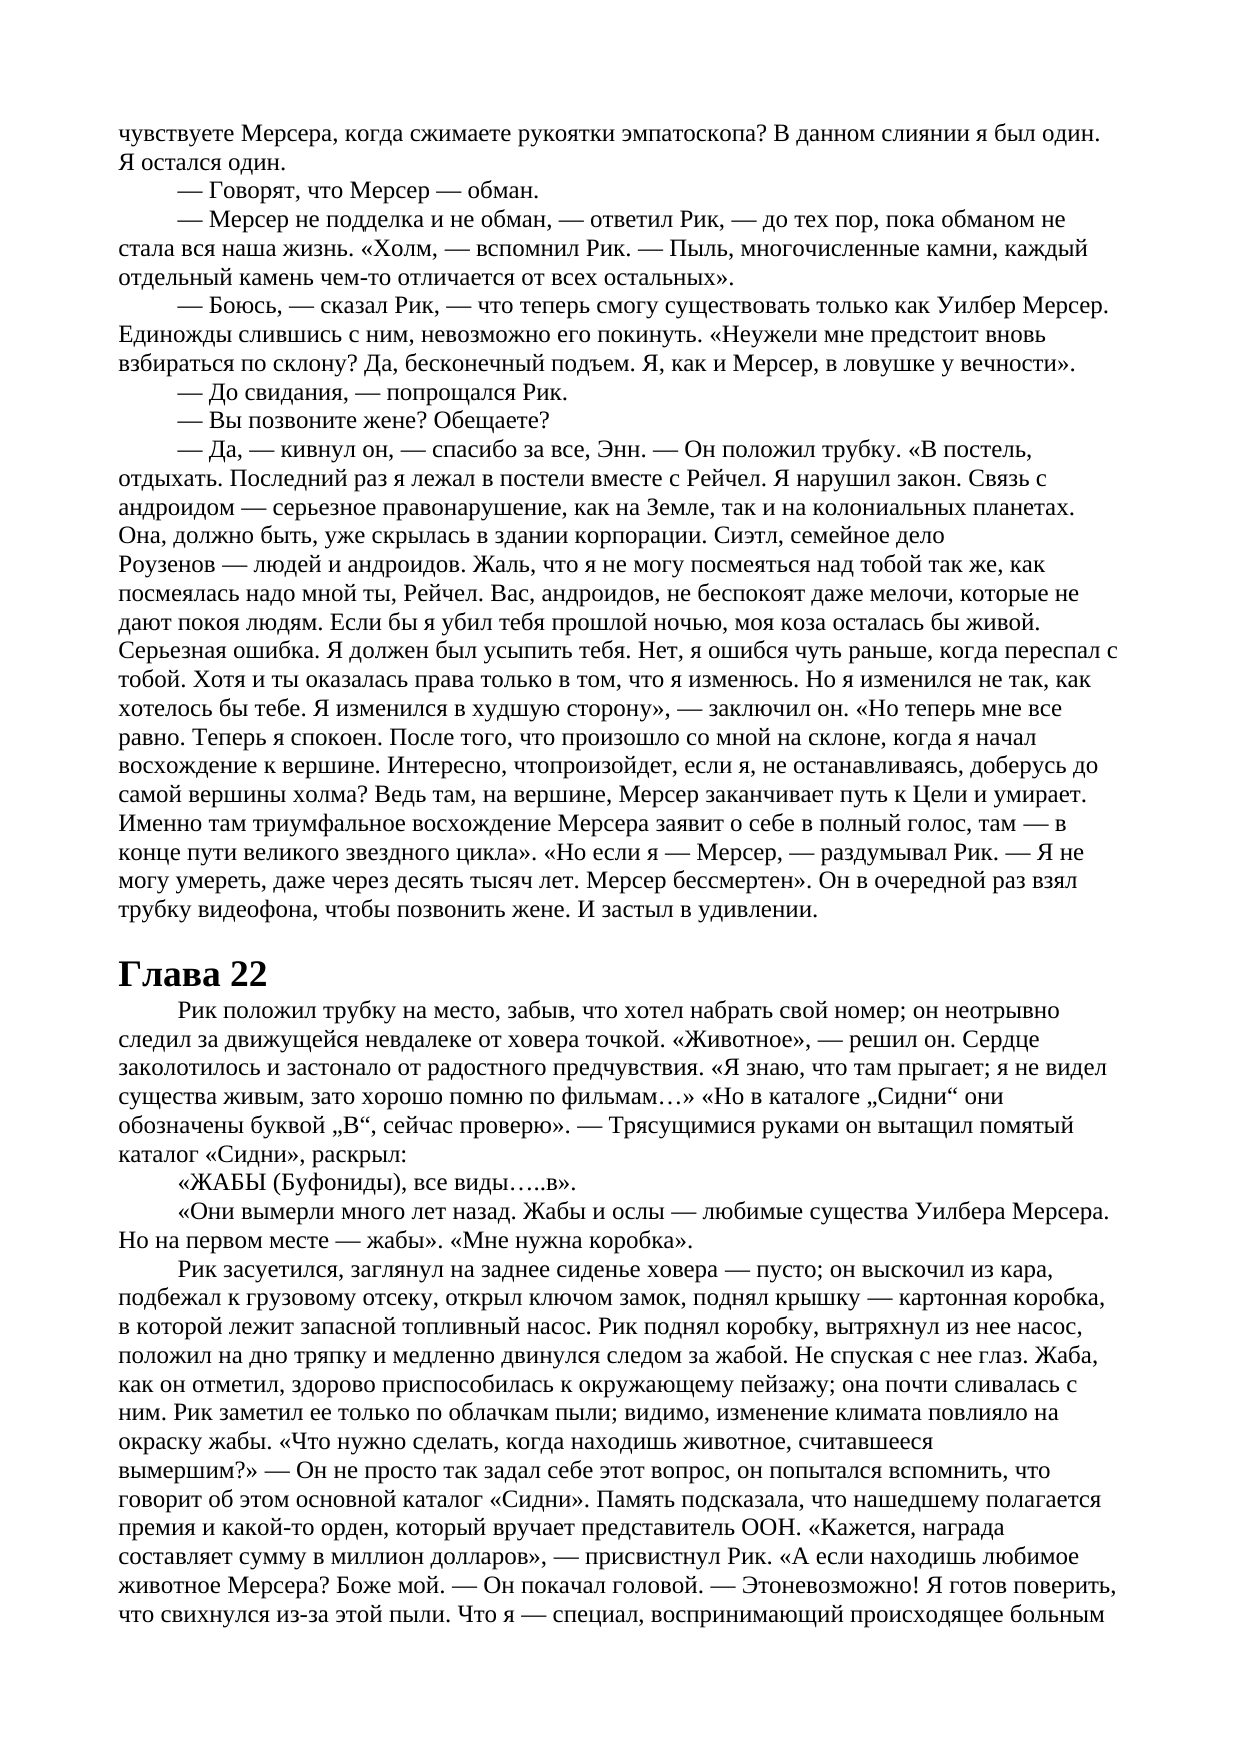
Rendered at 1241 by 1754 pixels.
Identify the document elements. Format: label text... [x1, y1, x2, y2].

subtitle Глава 22 [118, 952, 1122, 995]
text чувствуете Мерсера, когда сжимаете рукоятки эмпатоскопа? В данном слиянии я был один. Я остался один. [118, 118, 1122, 176]
text Рик положил трубку на место, забыв, что хотел набрать свой номер; он неотрывно следил за движущейся невдалеке от ховера точкой. «Животное», — решил он. Сердце заколотилось и застонало от радостного предчувствия. «Я знаю, что там прыгает; я не видел существа живым, зато хорошо помню по фильмам…» «Но в каталоге „Сидни“ они обозначены буквой „В“, сейчас проверю». — Трясущимися руками он вытащил помятый каталог «Сидни», раскрыл: [118, 995, 1122, 1167]
text — Говорят, что Мерсер — обман. [118, 176, 1122, 204]
text «Они вымерли много лет назад. Жабы и ослы — любимые существа Уилбера Мерсера. Но на первом месте — жабы». «Мне нужна коробка». [118, 1196, 1122, 1254]
text — Мерсер не подделка и не обман, — ответил Рик, — до тех пор, пока обманом не стала вся наша жизнь. «Холм, — вспомнил Рик. — Пыль, многочисленные камни, каждый отдельный камень чем-то отличается от всех остальных». [118, 204, 1122, 291]
text — Боюсь, — сказал Рик, — что теперь смогу существовать только как Уилбер Мерсер. Единожды слившись с ним, невозможно его покинуть. «Неужели мне предстоит вновь взбираться по склону? Да, бесконечный подъем. Я, как и Мерсер, в ловушке у вечности». [118, 291, 1122, 377]
text Рик засуетился, заглянул на заднее сиденье ховера — пусто; он выскочил из кара, подбежал к грузовому отсеку, открыл ключом замок, поднял крышку — картонная коробка, в которой лежит запасной топливный насос. Рик поднял коробку, вытряхнул из нее насос, положил на дно тряпку и медленно двинулся следом за жабой. Не спуская с нее глаз. Жаба, как он отметил, здорово приспособилась к окружающему пейзажу; она почти сливалась с ним. Рик заметил ее только по облачкам пыли; видимо, изменение климата повлияло на окраску жабы. «Что нужно сделать, когда находишь животное, считавшееся вымершим?» — Он не просто так задал себе этот вопрос, он попытался вспомнить, что говорит об этом основной каталог «Сидни». Память подсказала, что нашедшему полагается премия и какой-то орден, который вручает представитель ООН. «Кажется, награда составляет сумму в миллион долларов», — присвистнул Рик. «А если находишь любимое животное Мерсера? Боже мой. — Он покачал головой. — Этоневозможно! Я готов поверить, что свихнулся из-за этой пыли. Что я — специал, воспринимающий происходящее больным [118, 1254, 1122, 1627]
text «ЖАБЫ (Буфониды), все виды…..в». [118, 1167, 1122, 1196]
text — До свидания, — попрощался Рик. [118, 377, 1122, 406]
text — Вы позвоните жене? Обещаете? [118, 406, 1122, 434]
text — Да, — кивнул он, — спасибо за все, Энн. — Он положил трубку. «В постель, отдыхать. Последний раз я лежал в постели вместе с Рейчел. Я нарушил закон. Связь с андроидом — серьезное правонарушение, как на Земле, так и на колониальных планетах. Она, должно быть, уже скрылась в здании корпорации. Сиэтл, семейное дело Роузенов — людей и андроидов. Жаль, что я не могу посмеяться над тобой так же, как посмеялась надо мной ты, Рейчел. Вас, андроидов, не беспокоят даже мелочи, которые не дают покоя людям. Если бы я убил тебя прошлой ночью, моя коза осталась бы живой. Серьезная ошибка. Я должен был усыпить тебя. Нет, я ошибся чуть раньше, когда переспал с тобой. Хотя и ты оказалась права только в том, что я изменюсь. Но я изменился не так, как хотелось бы тебе. Я изменился в худшую сторону», — заключил он. «Но теперь мне все равно. Теперь я спокоен. После того, что произошло со мной на склоне, когда я начал восхождение к вершине. Интересно, чтопроизойдет, если я, не останавливаясь, доберусь до самой вершины холма? Ведь там, на вершине, Мерсер заканчивает путь к Цели и умирает. Именно там триумфальное восхождение Мерсера заявит о себе в полный голос, там — в конце пути великого звездного цикла». «Но если я — Мерсер, — раздумывал Рик. — Я не могу умереть, даже через десять тысяч лет. Мерсер бессмертен». Он в очередной раз взял трубку видеофона, чтобы позвонить жене. И застыл в удивлении. [118, 434, 1122, 923]
